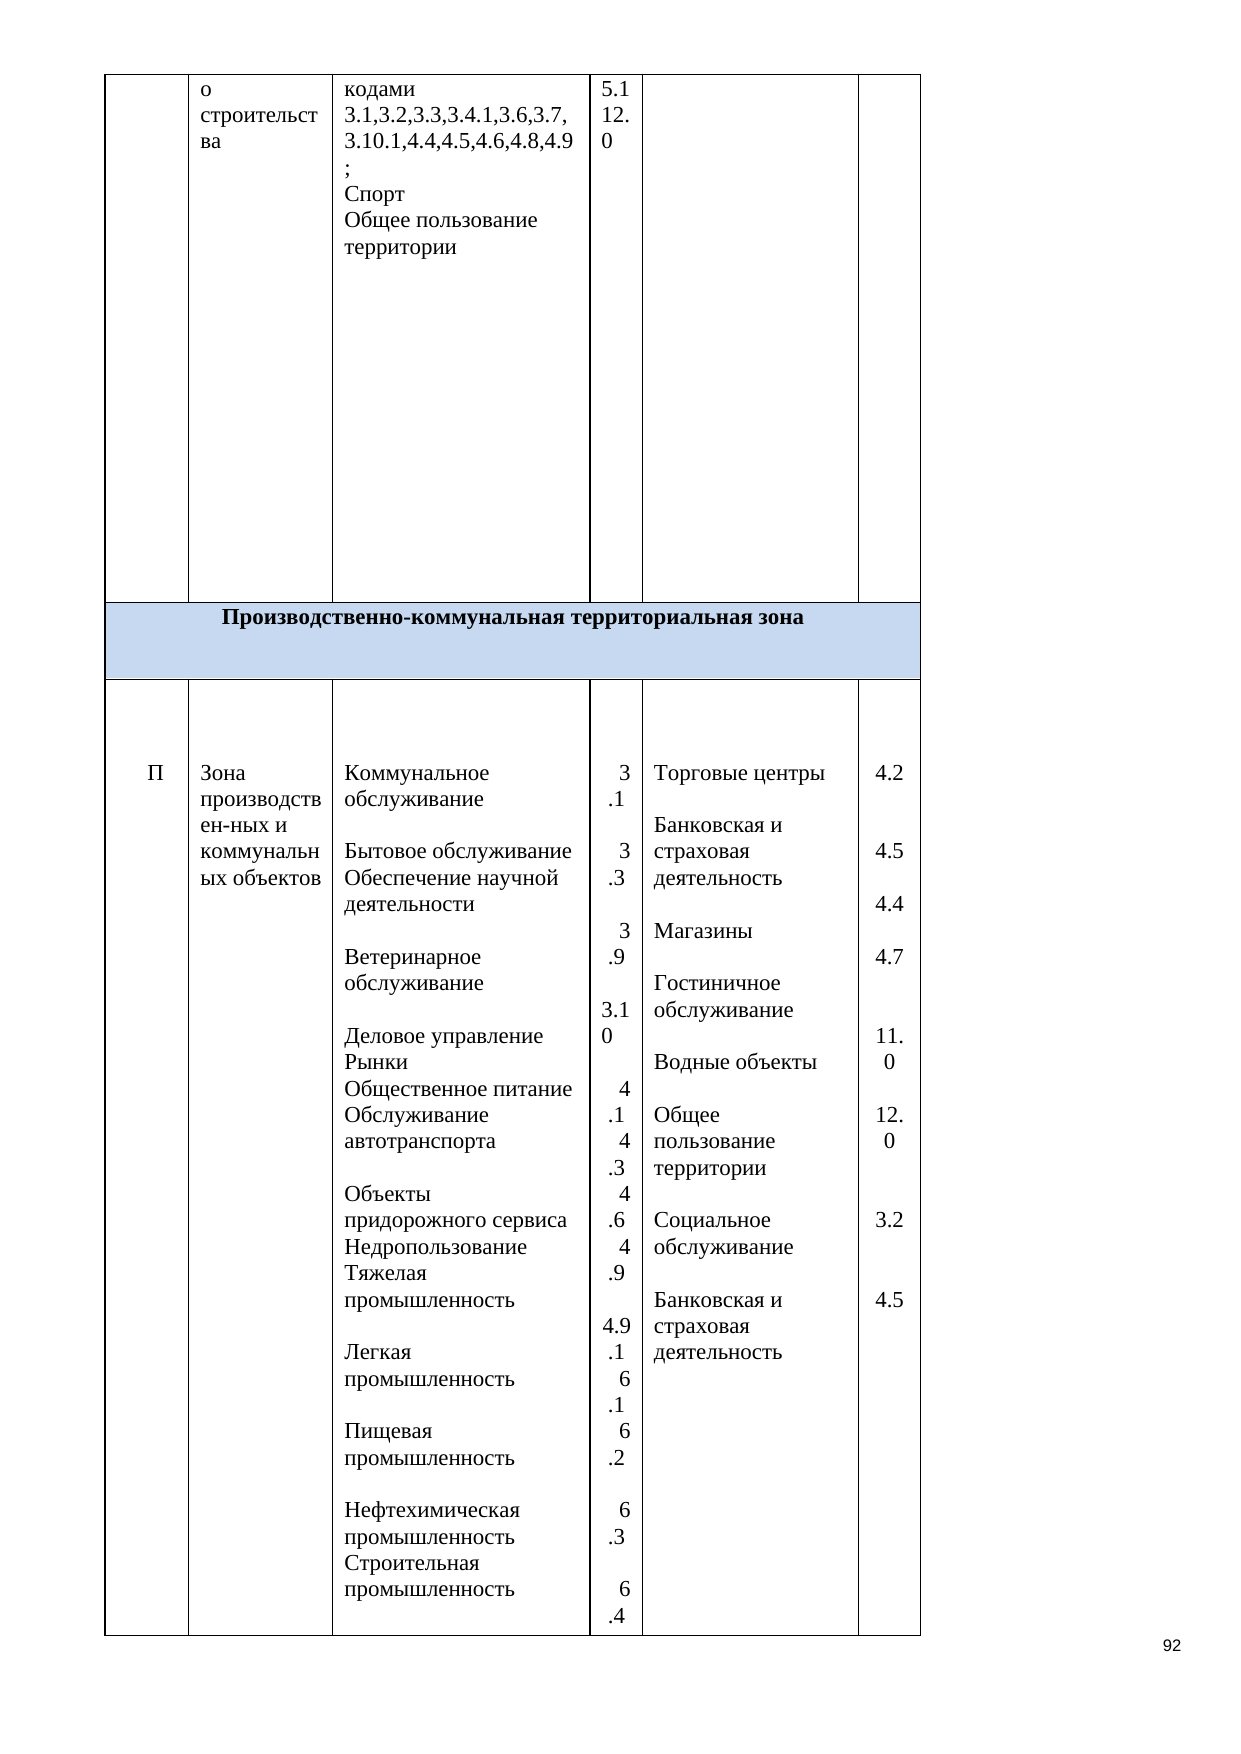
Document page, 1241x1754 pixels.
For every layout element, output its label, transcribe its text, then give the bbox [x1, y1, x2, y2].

table_cell [1059, 679, 1110, 1635]
table_cell [1059, 74, 1110, 602]
table_cell [859, 75, 920, 602]
table_cell [1008, 679, 1035, 1635]
table_cell [1035, 679, 1059, 1635]
table_cell П [106, 680, 188, 1635]
table_cell 3.1 3.3 3.9 3.10 4.1 4.3 4.6 4.9 4.9.1 6.1 6.2 6.3 6.4 [591, 680, 642, 1635]
table_cell [106, 75, 188, 602]
table_cell [1035, 602, 1059, 678]
table_cell [643, 75, 858, 602]
table_cell [1110, 679, 1155, 1635]
table_cell [921, 602, 958, 678]
table_cell 4.2 4.5 4.4 4.7 11.0 12.0 3.2 4.5 [859, 680, 920, 1635]
table_cell о строительства [189, 75, 332, 602]
table_cell [1110, 74, 1155, 602]
table_cell [1110, 602, 1155, 678]
table_cell 5.1 12.0 [591, 75, 642, 602]
table_cell [958, 74, 1008, 602]
table_cell Коммунальное обслуживание Бытовое обслуживание Обеспечение научной деятельности Ветеринарное обслуживание Деловое управление Рынки Общественное питание Обслуживание автотранспорта Объекты придорожного сервиса Недропользование Тяжелая промышленность Легкая промышленность Пищевая промышленность Нефтехимическая промышленность Строительная промышленность [333, 680, 589, 1635]
table_cell [921, 74, 958, 602]
table_cell Производственно-коммунальная территориальная зона [106, 603, 920, 678]
table_cell [1008, 602, 1035, 678]
table_cell [1008, 74, 1035, 602]
table_cell [1059, 602, 1110, 678]
table_cell кодами 3.1,3.2,3.3,3.4.1,3.6,3.7,3.10.1,4.4,4.5,4.6,4.8,4.9; Спорт Общее пользование территории [333, 75, 589, 602]
table_cell [1035, 74, 1059, 602]
table_cell Зона производствен-ных и коммунальных объектов [189, 680, 332, 1635]
table_cell Торговые центры Банковская и страховая деятельность Магазины Гостиничное обслуживание Водные объекты Общее пользование территории Социальное обслуживание Банковская и страховая деятельность [643, 680, 858, 1635]
table_cell [921, 679, 958, 1635]
table_cell [958, 679, 1008, 1635]
table_cell [958, 602, 1008, 678]
